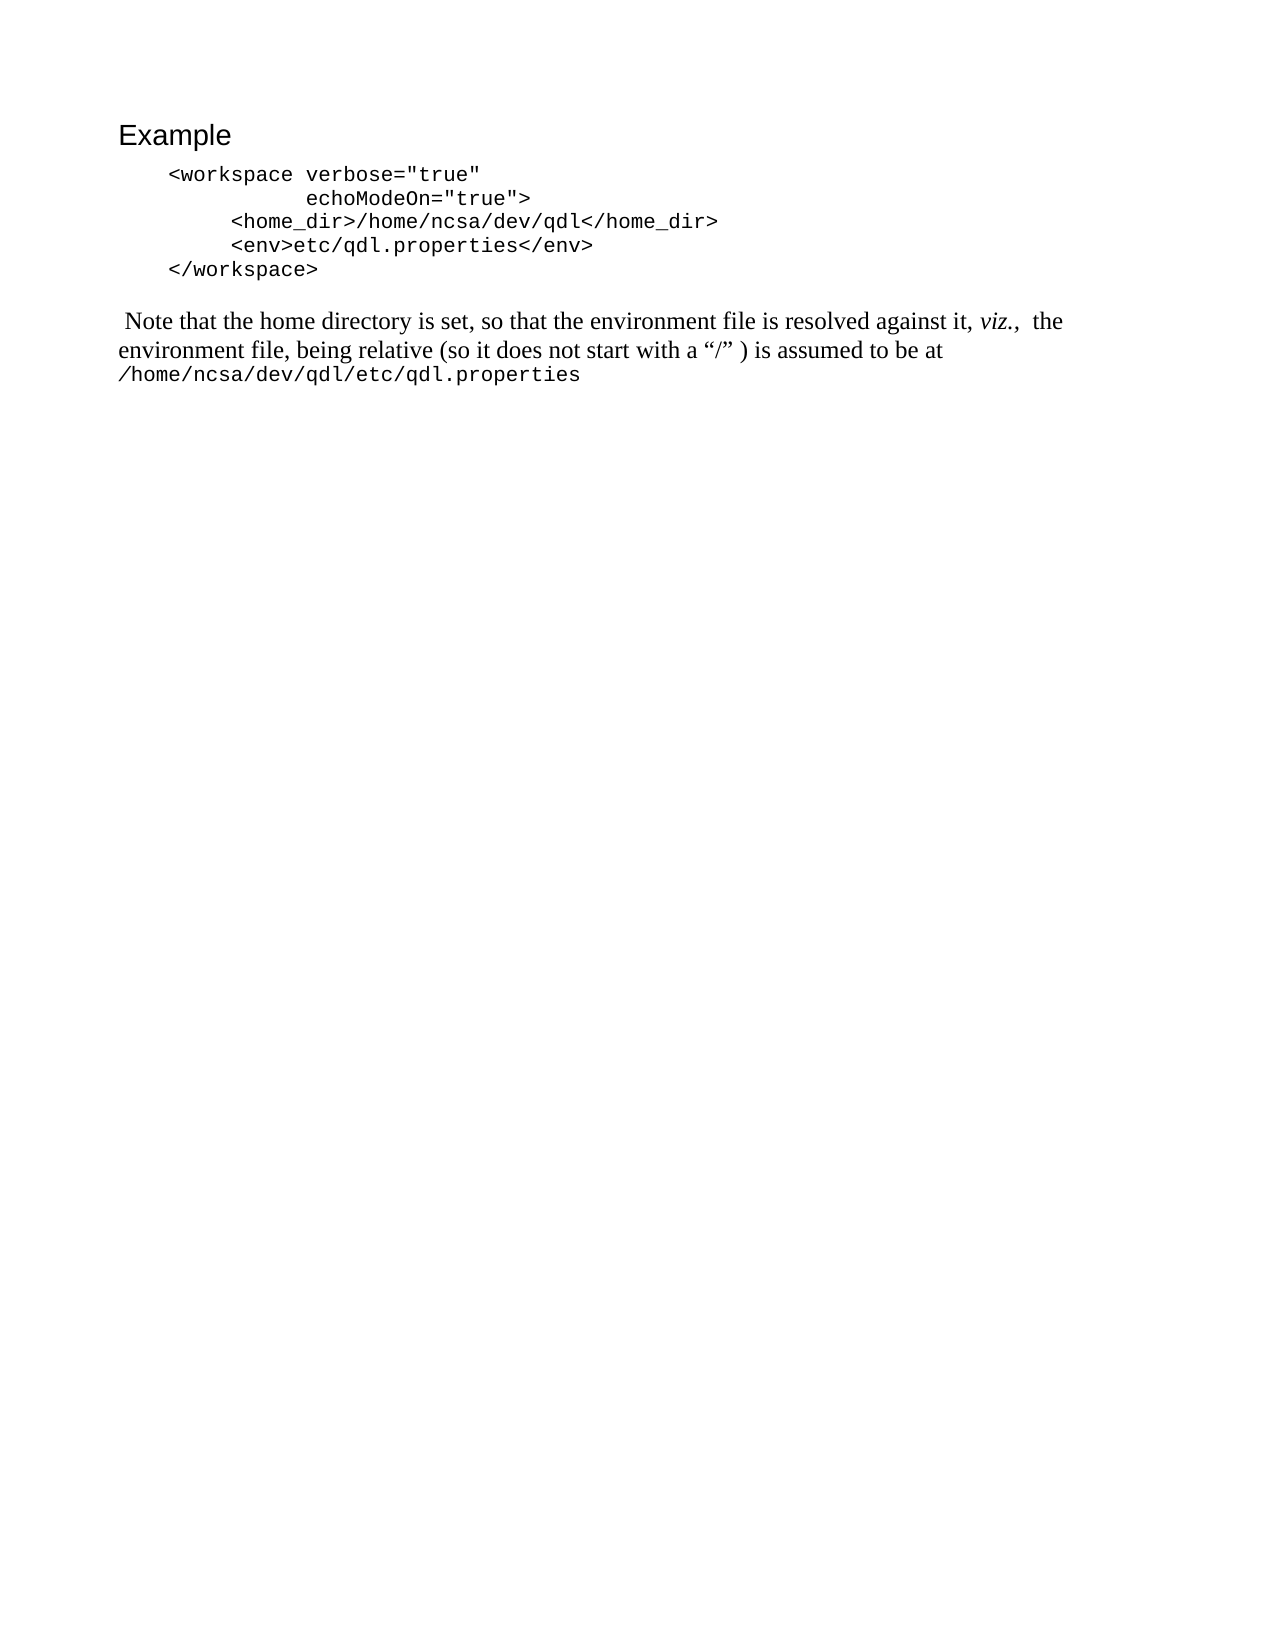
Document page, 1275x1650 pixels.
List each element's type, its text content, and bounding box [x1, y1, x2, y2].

text echoModeOn="true"> [118, 188, 1157, 211]
text Note that the home directory is set, so that the environment file is resolved against it, viz., the environment file, being relative (so it does not start with a “/” ) is assumed to be at /home/ncsa/dev/qdl/etc/qdl.properties [118, 306, 1157, 387]
subtitle Example [118, 118, 1157, 152]
text </workspace> [118, 259, 1157, 306]
text <env>etc/qdl.properties</env> [118, 235, 1157, 259]
text <workspace verbose="true" [118, 164, 1157, 188]
text <home_dir>/home/ncsa/dev/qdl</home_dir> [118, 211, 1157, 235]
